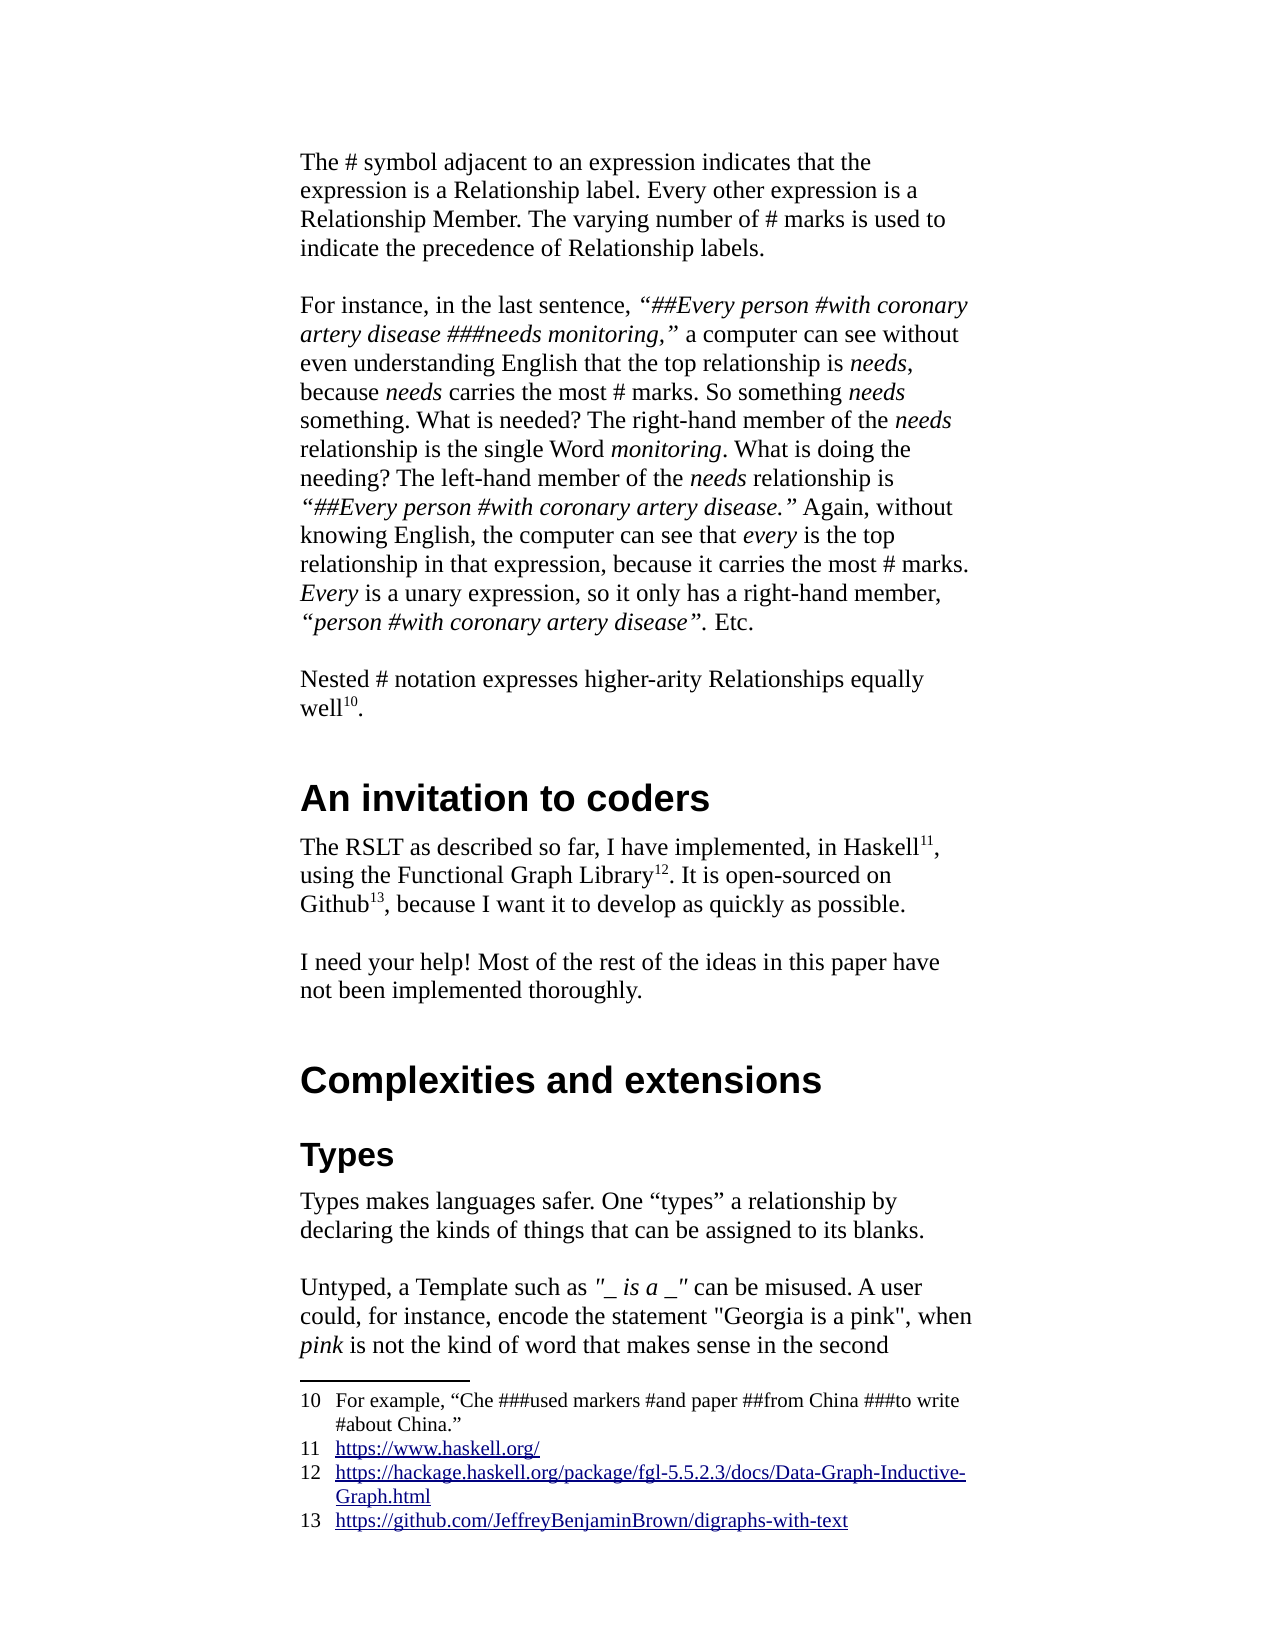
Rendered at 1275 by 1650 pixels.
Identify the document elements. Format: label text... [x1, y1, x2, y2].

text Untyped, a Template such as "_ is a _" can be misused. A user could, for instance, encode the statement "Georgia is a pink", when pink is not the kind of word that makes sense in the second [300, 1272, 975, 1359]
text Nested # notation expresses higher-arity Relationships equally well. [300, 664, 975, 751]
subtitle An invitation to coders [300, 776, 975, 819]
text https://github.com/JeffreyBenjaminBrown/digraphs-with-text [300, 1508, 975, 1532]
text The # symbol adjacent to an expression indicates that the expression is a Relationship label. Every other expression is a Relationship Member. The varying number of # marks is used to indicate the precedence of Relationship labels. [300, 147, 975, 262]
text For example, “Che ###used markers #and paper ##from China ###to write #about China.” [300, 1387, 975, 1436]
text Types makes languages safer. One “types” a relationship by declaring the kinds of things that can be assigned to its blanks. [300, 1186, 975, 1244]
text For instance, in the last sentence, “##Every person #with coronary artery disease ###needs monitoring,” a computer can see without even understanding English that the top relationship is needs, because needs carries the most # marks. So something needs something. What is needed? The right-hand member of the needs relationship is the single Word monitoring. What is doing the needing? The left-hand member of the needs relationship is “##Every person #with coronary artery disease.” Again, without knowing English, the computer can see that every is the top relationship in that expression, because it carries the most # marks. Every is a unary expression, so it only has a right-hand member, “person #with coronary artery disease”. Etc. [300, 291, 975, 636]
text https://hackage.haskell.org/package/fgl-5.5.2.3/docs/Data-Graph-Inductive-Graph.html [300, 1460, 975, 1508]
subtitle Complexities and extensions [300, 1058, 975, 1102]
text The RSLT as described so far, I have implemented, in Haskell, using the Functional Graph Library. It is open-sourced on Github, because I want it to develop as quickly as possible. [300, 832, 975, 918]
text https://www.haskell.org/ [300, 1436, 975, 1460]
text I need your help! Most of the rest of the ideas in this paper have not been implemented thoroughly. [300, 947, 975, 1004]
subtitle Types [300, 1135, 975, 1174]
